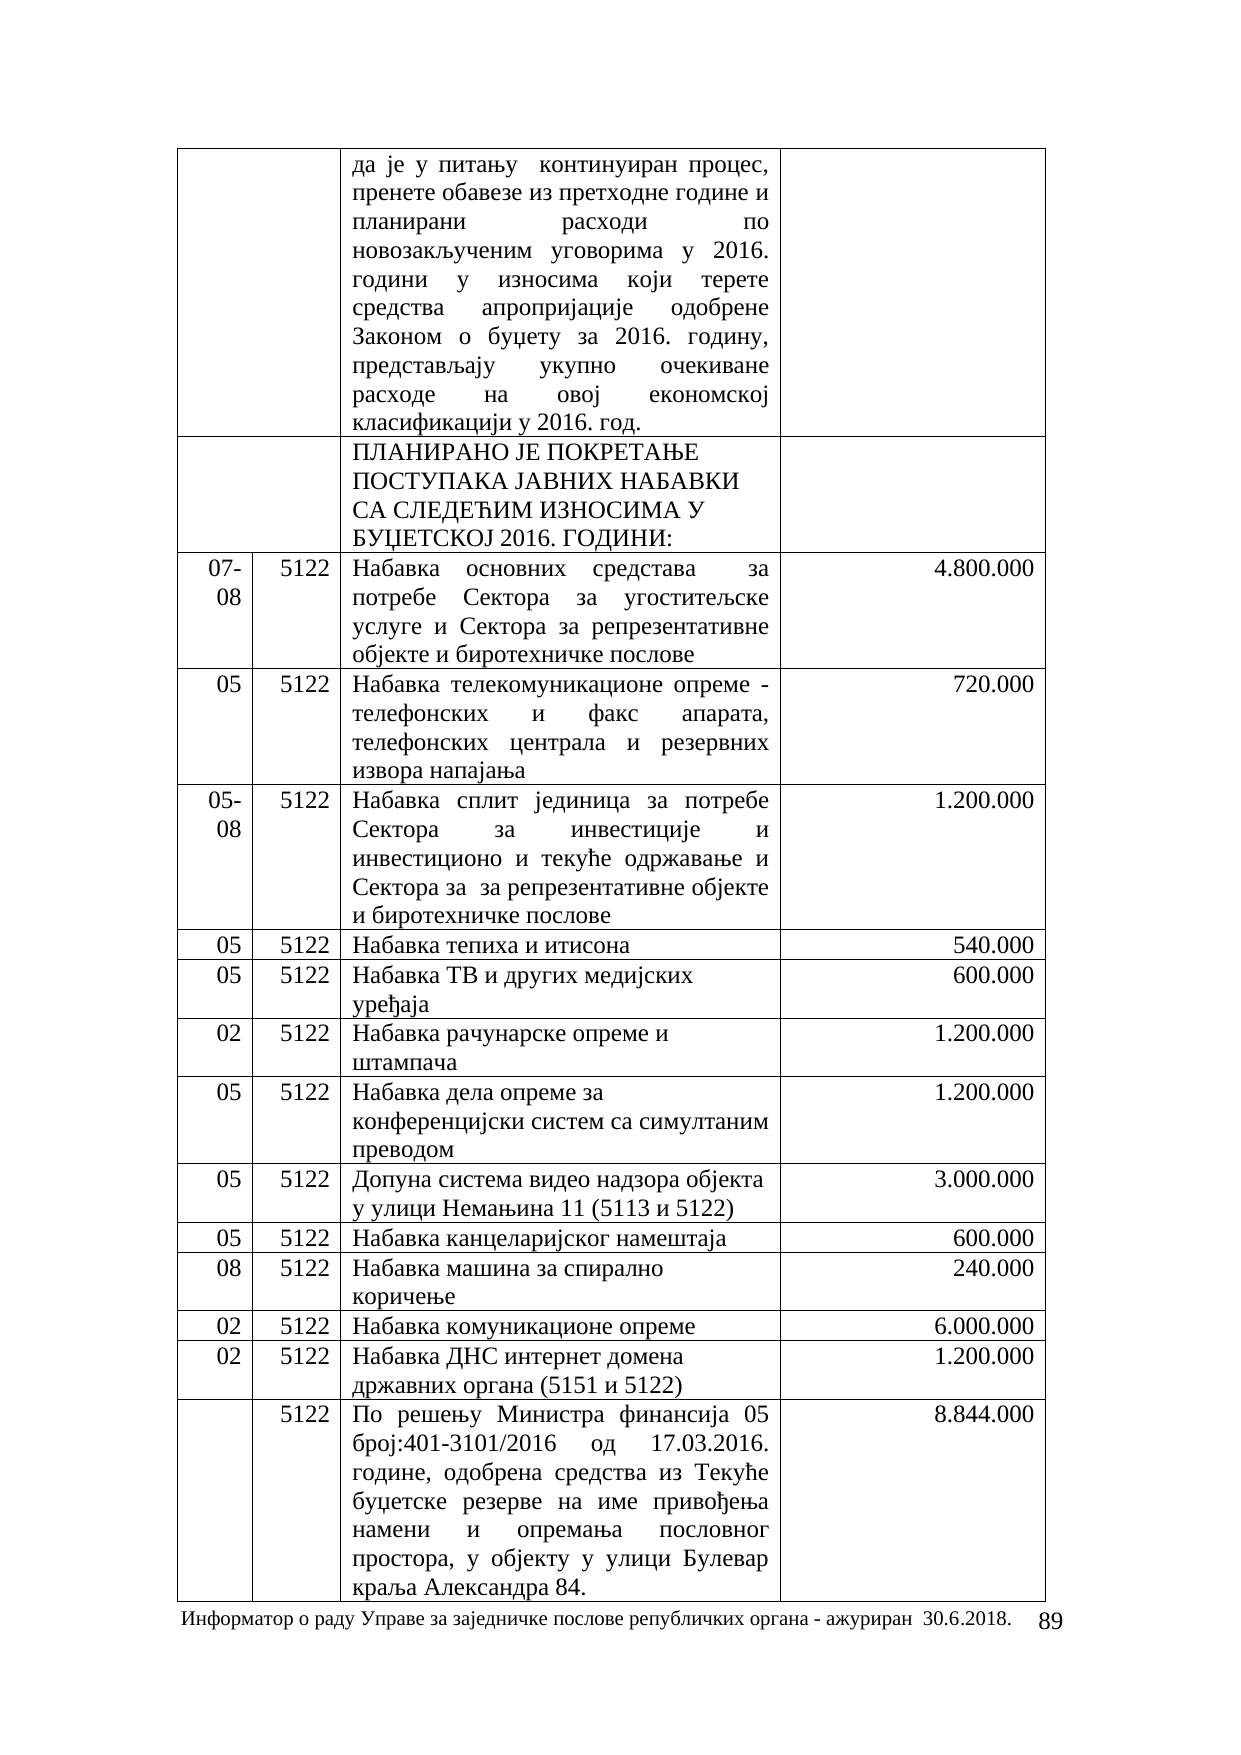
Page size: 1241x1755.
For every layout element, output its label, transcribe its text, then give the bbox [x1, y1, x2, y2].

table_cell 5122 [253, 960, 340, 1017]
table_cell По решењу Министра финансија 05 број:401-3101/2016 од 17.03.2016. године, одобрена средства из Текуће буџетске резерве на име привођења намени и опремања пословног простора, у објекту у улици Булевар краља Александра 84. [341, 1400, 780, 1601]
table_cell 6.000.000 [781, 1311, 1045, 1340]
table_cell [178, 149, 340, 436]
table_cell 5122 [253, 1077, 340, 1163]
table_cell Набавка ДНС интернет домена државних органа (5151 и 5122) [341, 1341, 780, 1398]
table_cell 5122 [253, 1253, 340, 1310]
table_cell 4.800.000 [781, 553, 1045, 668]
table_cell 1.200.000 [781, 1019, 1045, 1076]
table_cell 08 [178, 1253, 252, 1310]
table_cell 02 [178, 1019, 252, 1076]
table_cell 05 [178, 960, 252, 1017]
table_cell [781, 149, 1045, 436]
table_cell 1.200.000 [781, 1341, 1045, 1398]
table_cell 5122 [253, 553, 340, 668]
table_cell Набавка сплит јединица за потребе Сектора за инвестиције и инвестиционо и текуће одржавање и Сектора за за репрезентативне објекте и биротехничке послове [341, 785, 780, 929]
table_cell Набавка дела опреме за конференцијски систем са симултаним преводом [341, 1077, 780, 1163]
table_cell [178, 1400, 252, 1601]
table_cell 3.000.000 [781, 1164, 1045, 1222]
table_cell 5122 [253, 1019, 340, 1076]
table_cell 240.000 [781, 1253, 1045, 1310]
table_cell ПЛАНИРАНО ЈЕ ПОКРЕТАЊЕ ПОСТУПАКА ЈАВНИХ НАБАВКИ СА СЛЕДЕЋИМ ИЗНОСИМА У БУЏЕТСКОЈ 2016. ГОДИНИ: [341, 437, 780, 552]
table_cell 8.844.000 [781, 1400, 1045, 1601]
table_cell 5122 [253, 1164, 340, 1222]
table_cell да је у питању континуиран процес, пренете обавезе из претходне године и планирани расходи по новозакљученим уговорима у 2016. години у износима који терете средства апропријације одобрене Законом о буџету за 2016. годину, представљају укупно очекиване расходе на овој економској класификацији у 2016. год. [341, 149, 780, 436]
table_cell Набавка канцеларијског намештаја [341, 1223, 780, 1252]
table_cell 720.000 [781, 669, 1045, 784]
table_cell 02 [178, 1311, 252, 1340]
table_cell Набавка тепиха и итисона [341, 930, 780, 959]
table_cell 02 [178, 1341, 252, 1398]
table_cell [781, 437, 1045, 552]
table_cell 05 [178, 930, 252, 959]
table_cell Набавка рачунарске опреме и штампача [341, 1019, 780, 1076]
table_cell 600.000 [781, 1223, 1045, 1252]
table_cell 07-08 [178, 553, 252, 668]
table_cell Допуна система видео надзора објекта у улици Немањина 11 (5113 и 5122) [341, 1164, 780, 1222]
table_cell 5122 [253, 669, 340, 784]
table_cell 05 [178, 1077, 252, 1163]
table_cell Набавка машина за спирално коричење [341, 1253, 780, 1310]
table_cell 5122 [253, 1223, 340, 1252]
table_cell 540.000 [781, 930, 1045, 959]
table_cell 05 [178, 1164, 252, 1222]
table_cell 600.000 [781, 960, 1045, 1017]
table_cell 5122 [253, 1311, 340, 1340]
table_cell 05 [178, 1223, 252, 1252]
table_cell 05-08 [178, 785, 252, 929]
table_cell 5122 [253, 1341, 340, 1398]
table_cell Набавка телекомуникационе опрeме - телефонских и факс апарата, телефонских централа и резервних извора напајања [341, 669, 780, 784]
table_cell 5122 [253, 930, 340, 959]
table_cell 05 [178, 669, 252, 784]
table_cell Набавка комуникационе опреме [341, 1311, 780, 1340]
table_cell 5122 [253, 1400, 340, 1601]
table_cell Набавка ТВ и других медијских уређаја [341, 960, 780, 1017]
table_cell 5122 [253, 785, 340, 929]
table_cell [178, 437, 340, 552]
table_cell 1.200.000 [781, 1077, 1045, 1163]
table_cell Набавка основних средстава за потребе Сектора за угоститељске услуге и Сектора за репрезентативне објекте и биротехничке послове [341, 553, 780, 668]
table_cell 1.200.000 [781, 785, 1045, 929]
